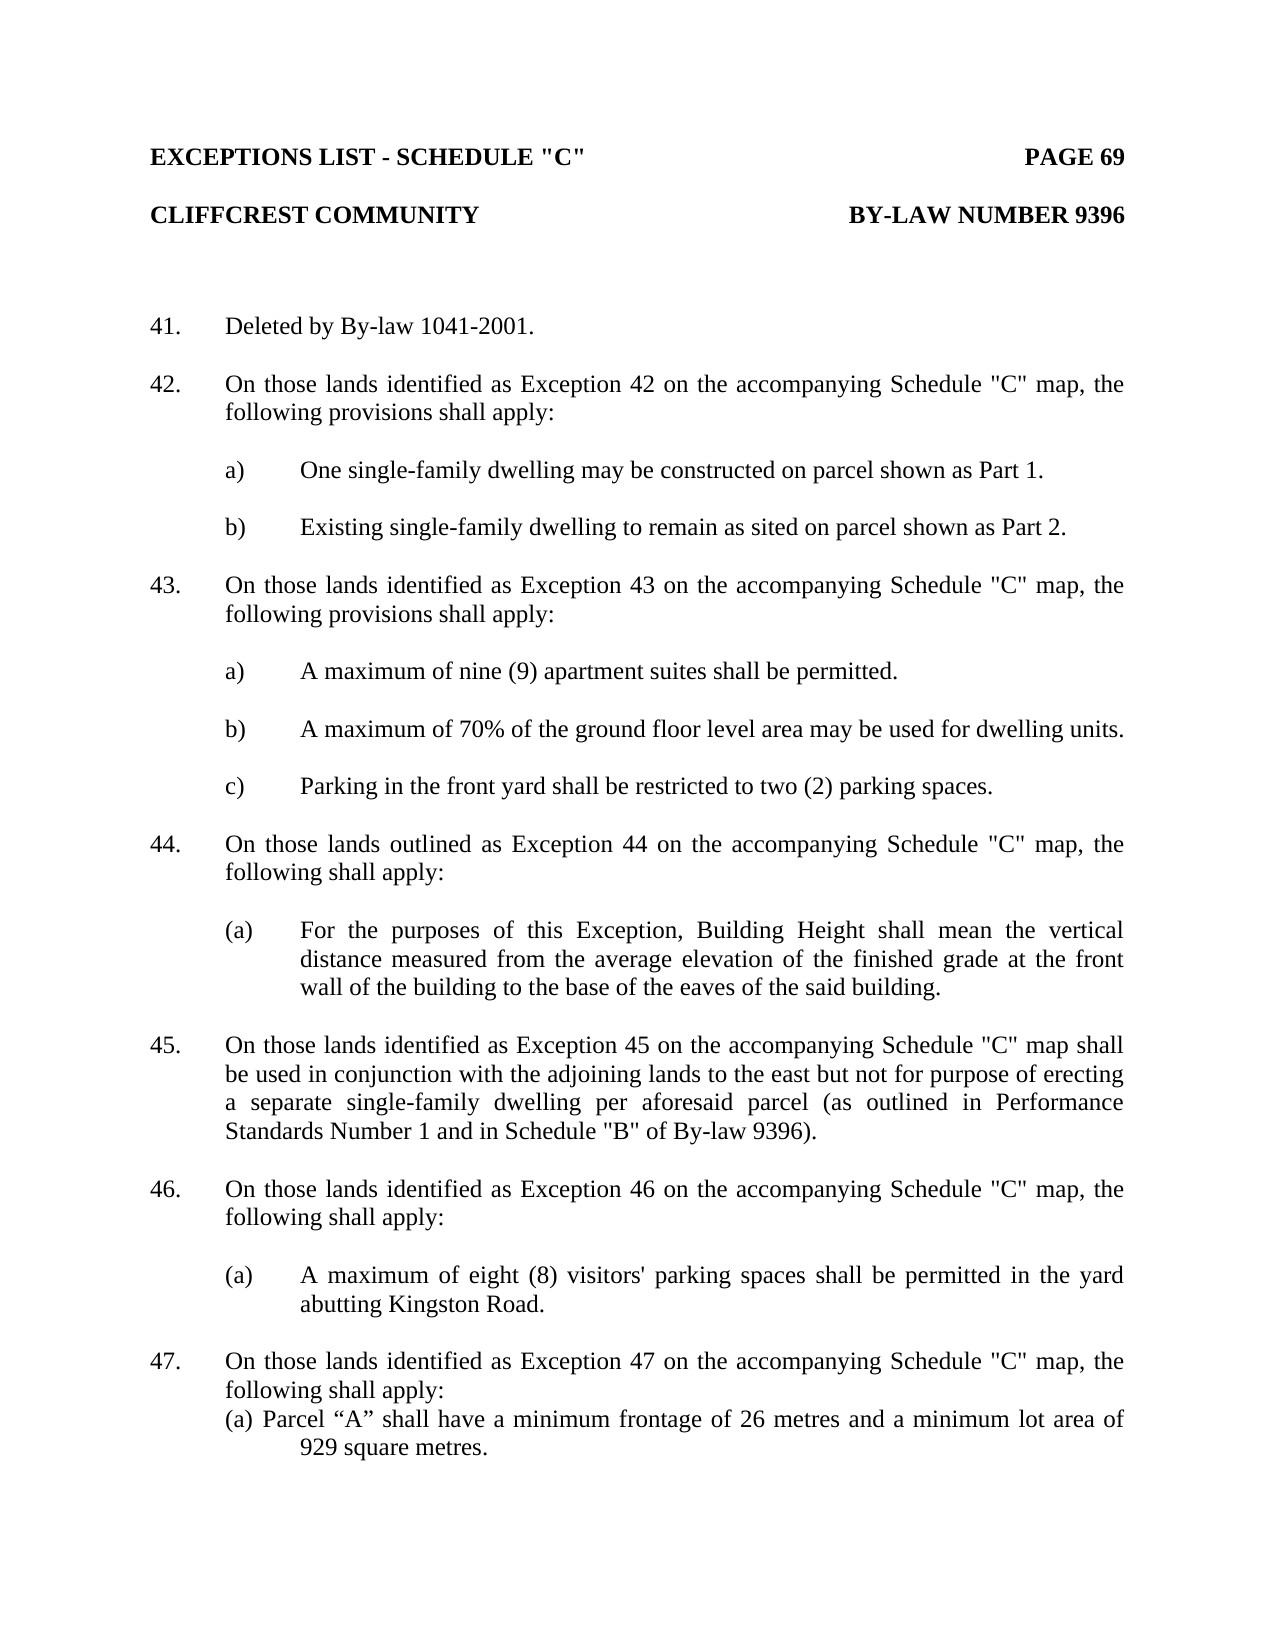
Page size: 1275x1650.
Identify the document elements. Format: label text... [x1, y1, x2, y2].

text 44. On those lands outlined as Exception 44 on the accompanying Schedule "C" map, the following shall apply: [150, 829, 1125, 886]
text 45. On those lands identified as Exception 45 on the accompanying Schedule "C" map shall be used in conjunction with the adjoining lands to the east but not for purpose of erecting a separate single-family dwelling per aforesaid parcel (as outlined in Performance Standards Number 1 and in Schedule "B" of By-law 9396). [150, 1030, 1125, 1145]
text a) A maximum of nine (9) apartment suites shall be permitted. [150, 656, 1125, 685]
text b) Existing single-family dwelling to remain as sited on parcel shown as Part 2. [150, 512, 1125, 541]
text 43. On those lands identified as Exception 43 on the accompanying Schedule "C" map, the following provisions shall apply: [150, 570, 1125, 627]
text 42. On those lands identified as Exception 42 on the accompanying Schedule "C" map, the following provisions shall apply: [150, 369, 1125, 426]
text (a) For the purposes of this Exception, Building Height shall mean the vertical distance measured from the average elevation of the finished grade at the front wall of the building to the base of the eaves of the said building. [225, 915, 1125, 1001]
text a) One single-family dwelling may be constructed on parcel shown as Part 1. [150, 455, 1125, 484]
text (a) A maximum of eight (8) visitors' parking spaces shall be permitted in the yard abutting Kingston Road. [225, 1260, 1125, 1317]
list Parcel “A” shall have a minimum frontage of 26 metres and a minimum lot area of 929 square metres. [225, 1404, 1125, 1461]
text b) A maximum of 70% of the ground floor level area may be used for dwelling units. [225, 714, 1125, 742]
text 47. On those lands identified as Exception 47 on the accompanying Schedule "C" map, the following shall apply: [150, 1346, 1125, 1404]
text c) Parking in the front yard shall be restricted to two (2) parking spaces. [150, 771, 1125, 800]
text 41. Deleted by By-law 1041-2001. [150, 311, 1125, 340]
list On those lands identified as Exception 46 on the accompanying Schedule "C" map, the following shall apply: [150, 1174, 1125, 1231]
